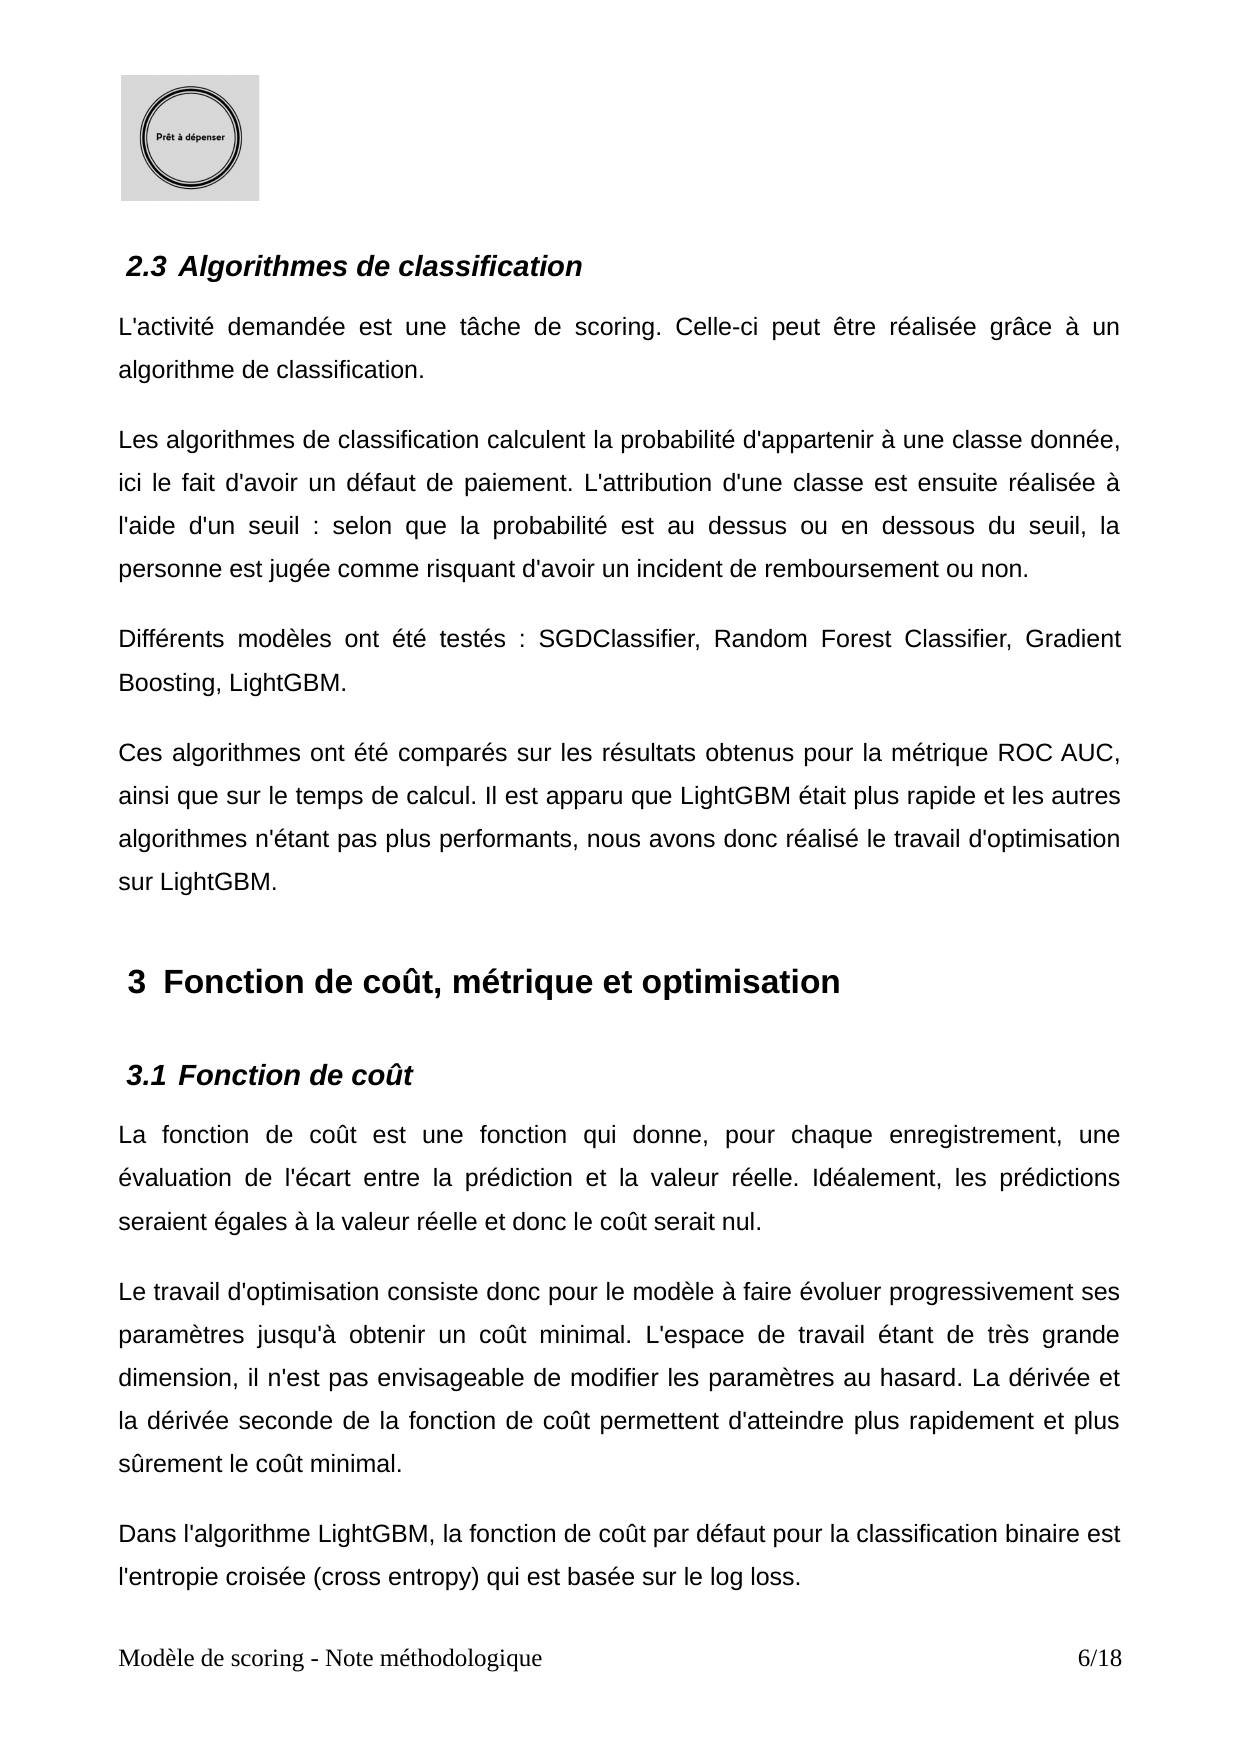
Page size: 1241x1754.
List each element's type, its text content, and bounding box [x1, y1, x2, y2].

text Le travail d'optimisation consiste donc pour le modèle à faire évoluer progressivement ses paramètres jusqu'à obtenir un coût minimal. L'espace de travail étant de très grande dimension, il n'est pas envisageable de modifier les paramètres au hasard. La dérivée et la dérivée seconde de la fonction de coût permettent d'atteindre plus rapidement et plus sûrement le coût minimal. [118, 1277, 1122, 1478]
text La fonction de coût est une fonction qui donne, pour chaque enregistrement, une évaluation de l'écart entre la prédiction et la valeur réelle. Idéalement, les prédictions seraient égales à la valeur réelle et donc le coût serait nul. [118, 1120, 1122, 1235]
text Les algorithmes de classification calculent la probabilité d'appartenir à une classe donnée, ici le fait d'avoir un défaut de paiement. L'attribution d'une classe est ensuite réalisée à l'aide d'un seuil : selon que la probabilité est au dessus ou en dessous du seuil, la personne est jugée comme risquant d'avoir un incident de remboursement ou non. [118, 425, 1122, 583]
subtitle Algorithmes de classification [118, 249, 1122, 282]
text L'activité demandée est une tâche de scoring. Celle-ci peut être réalisée grâce à un algorithme de classification. [118, 312, 1122, 383]
text Dans l'algorithme LightGBM, la fonction de coût par défaut pour la classification binaire est l'entropie croisée (cross entropy) qui est basée sur le log loss. [118, 1519, 1122, 1591]
text Ces algorithmes ont été comparés sur les résultats obtenus pour la métrique ROC AUC, ainsi que sur le temps de calcul. Il est apparu que LightGBM était plus rapide et les autres algorithmes n'étant pas plus performants, nous avons donc réalisé le travail d'optimisation sur LightGBM. [118, 738, 1122, 896]
subtitle Fonction de coût, métrique et optimisation [118, 962, 1122, 1001]
picture [121, 75, 260, 201]
subtitle Fonction de coût [118, 1057, 1122, 1091]
text Différents modèles ont été testés : SGDClassifier, Random Forest Classifier, Gradient Boosting, LightGBM. [118, 624, 1122, 696]
